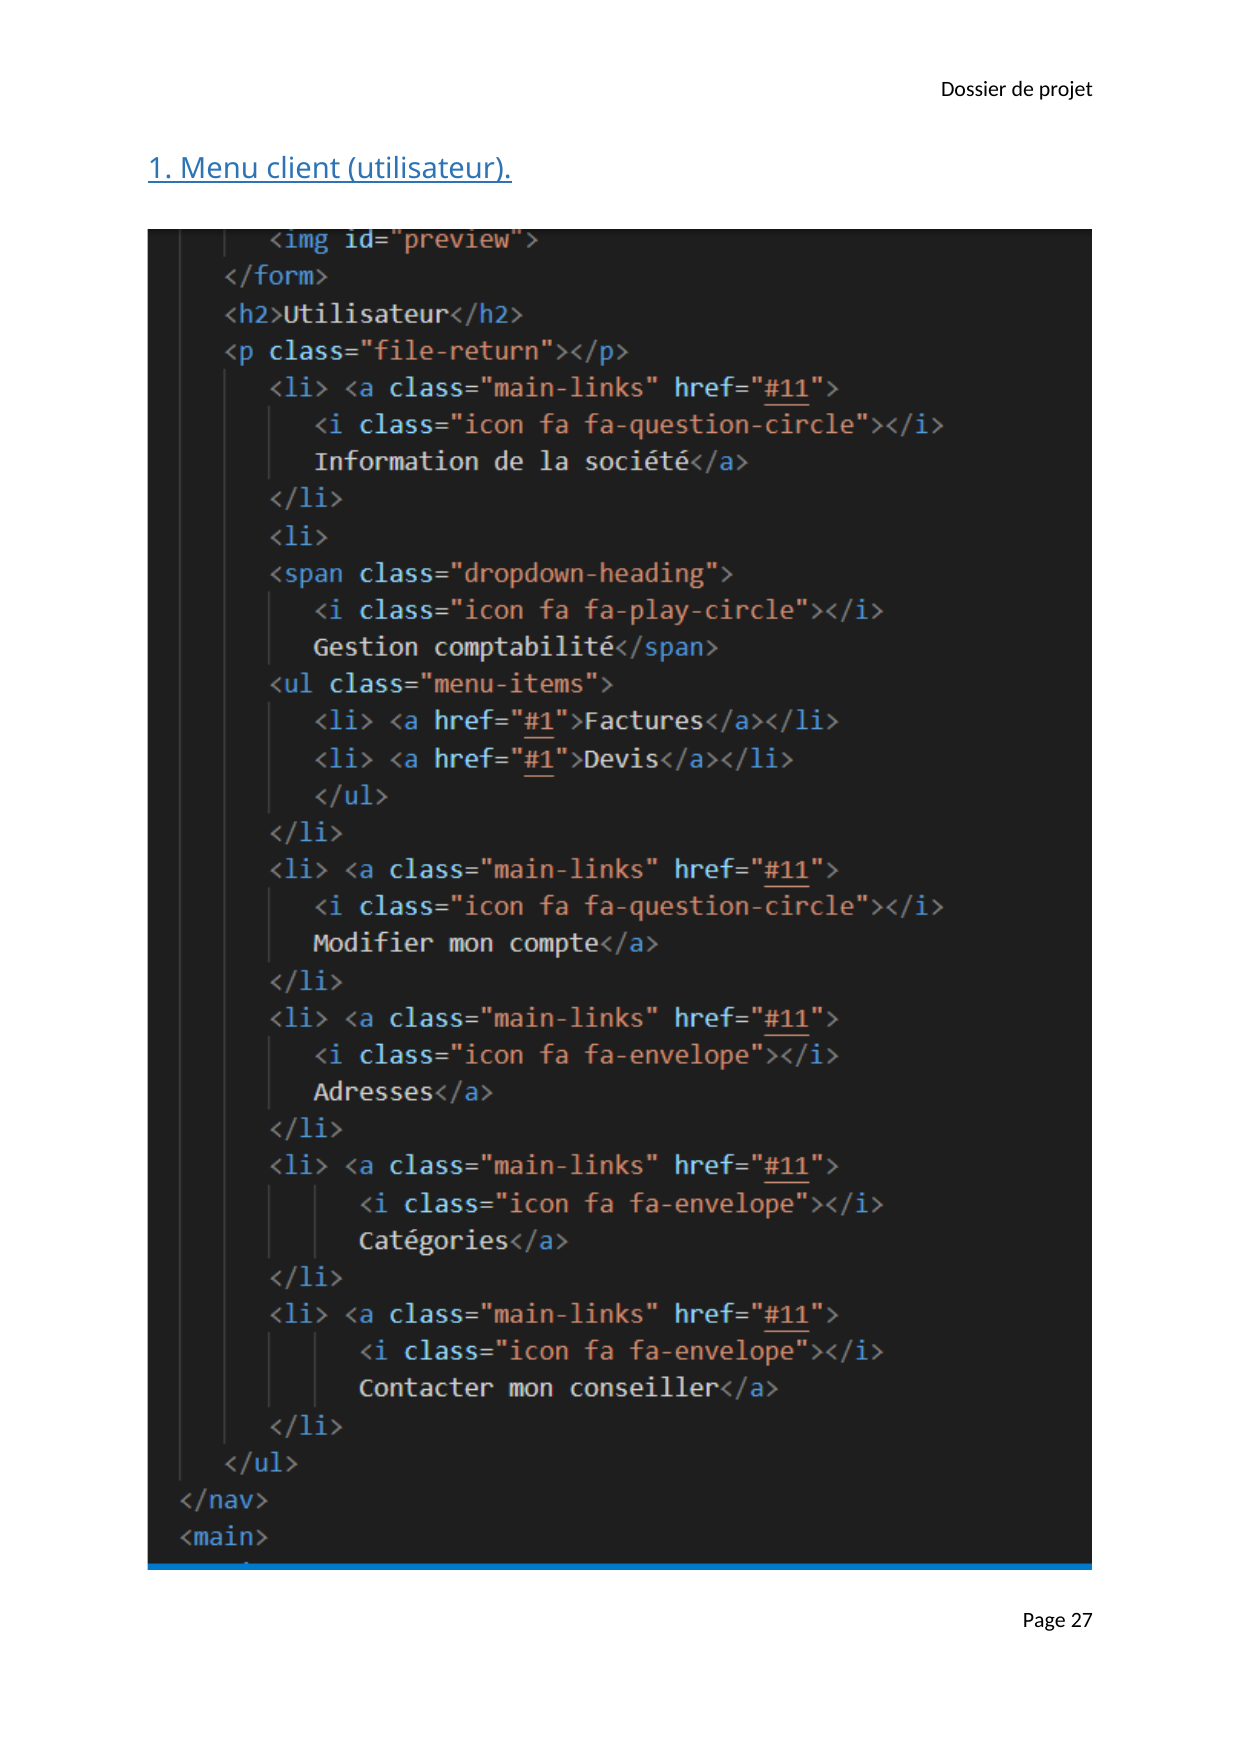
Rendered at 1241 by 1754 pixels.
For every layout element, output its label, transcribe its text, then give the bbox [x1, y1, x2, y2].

subtitle 1. Menu client (utilisateur). [148, 148, 1093, 187]
